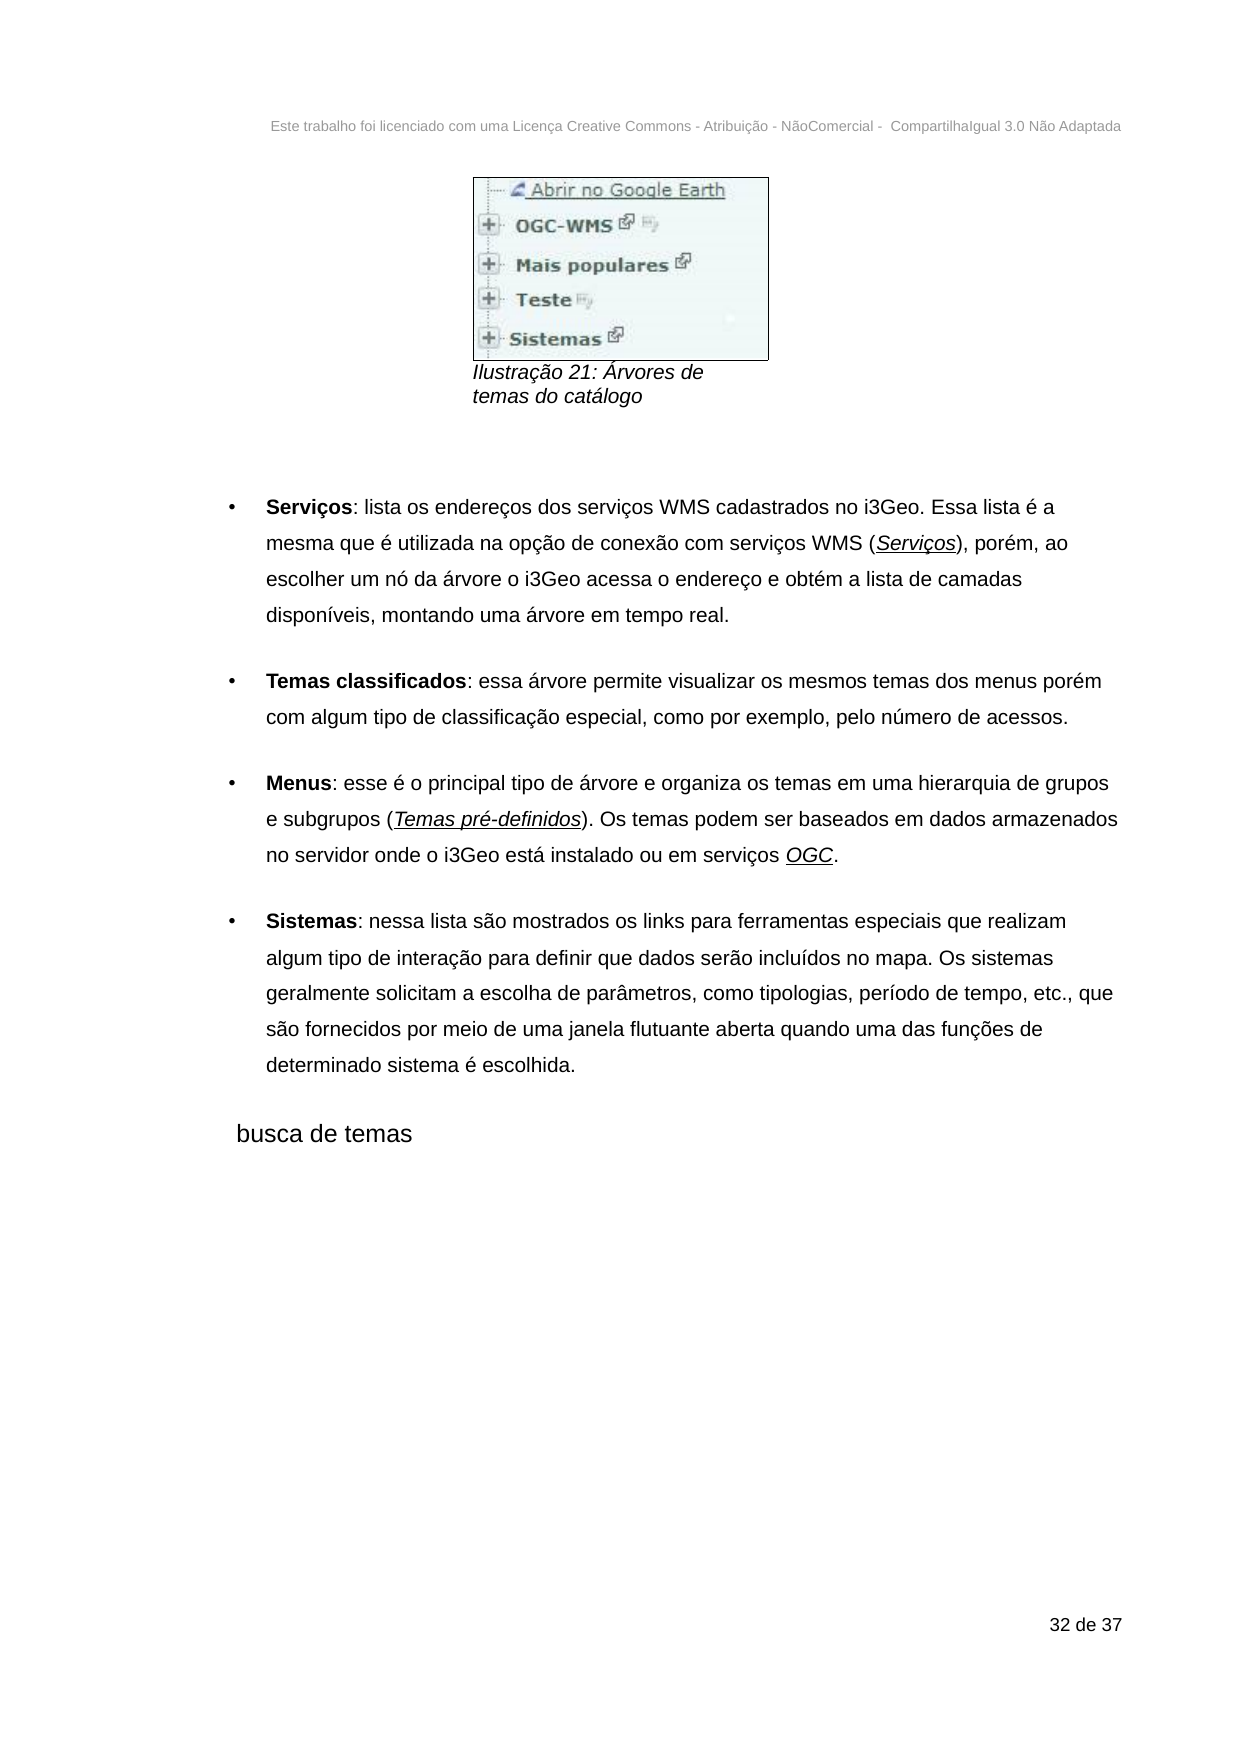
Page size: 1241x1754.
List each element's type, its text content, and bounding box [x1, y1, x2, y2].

picture [474, 178, 768, 360]
list Temas classificados: essa árvore permite visualizar os mesmos temas dos menus porém com algum tipo de classificação especial, como por exemplo, pelo número de acessos. [228, 669, 1122, 729]
list Sistemas: nessa lista são mostrados os links para ferramentas especiais que realizam algum tipo de interação para definir que dados serão incluídos no mapa. Os sistemas geralmente solicitam a escolha de parâmetros, como tipologias, período de tempo, etc., que são fornecidos por meio de uma janela flutuante aberta quando uma das funções de determinado sistema é escolhida. [228, 909, 1122, 1077]
list Serviços: lista os endereços dos serviços WMS cadastrados no i3Geo. Essa lista é a mesma que é utilizada na opção de conexão com serviços WMS (Serviços), porém, ao escolher um nó da árvore o i3Geo acessa o endereço e obtém a lista de camadas disponíveis, montando uma árvore em tempo real. [228, 495, 1122, 627]
text busca de temas [118, 1119, 1122, 1148]
list Menus: esse é o principal tipo de árvore e organiza os temas em uma hierarquia de grupos e subgrupos (Temas pré-definidos). Os temas podem ser baseados em dados armazenados no servidor onde o i3Geo está instalado ou em serviços OGC. [228, 771, 1122, 867]
text Ilustração 21: Árvores de temas do catálogo [472, 360, 768, 408]
